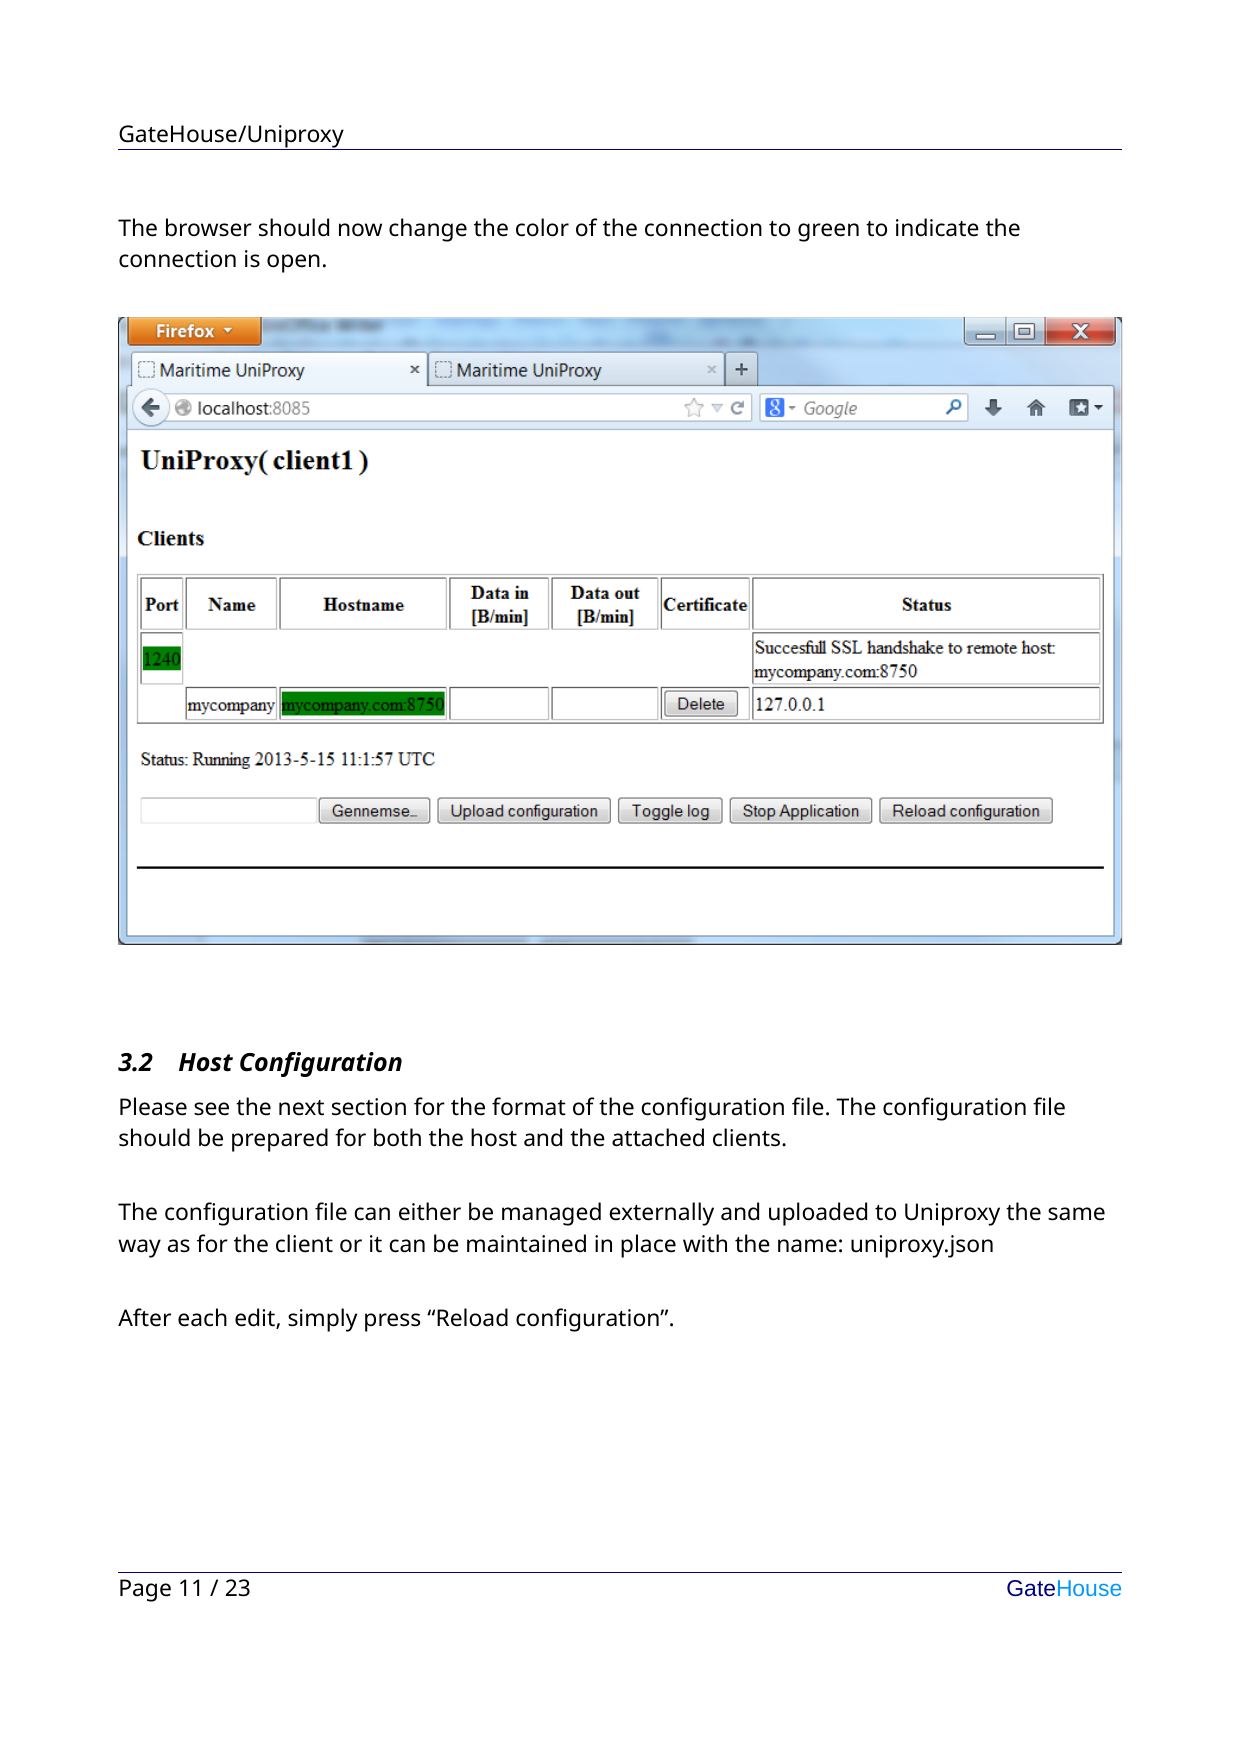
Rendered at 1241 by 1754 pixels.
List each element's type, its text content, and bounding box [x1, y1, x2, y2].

text After each edit, simply press “Reload configuration”. [118, 1302, 1122, 1333]
picture [118, 317, 1123, 945]
subtitle Host Configuration [118, 1044, 1122, 1078]
text Please see the next section for the format of the configuration file. The configuration file should be prepared for both the host and the attached clients. [118, 1091, 1122, 1153]
text The configuration file can either be managed externally and uploaded to Uniproxy the same way as for the client or it can be maintained in place with the name: uniproxy.json [118, 1196, 1122, 1259]
text The browser should now change the color of the connection to green to indicate the connection is open. [118, 211, 1122, 274]
